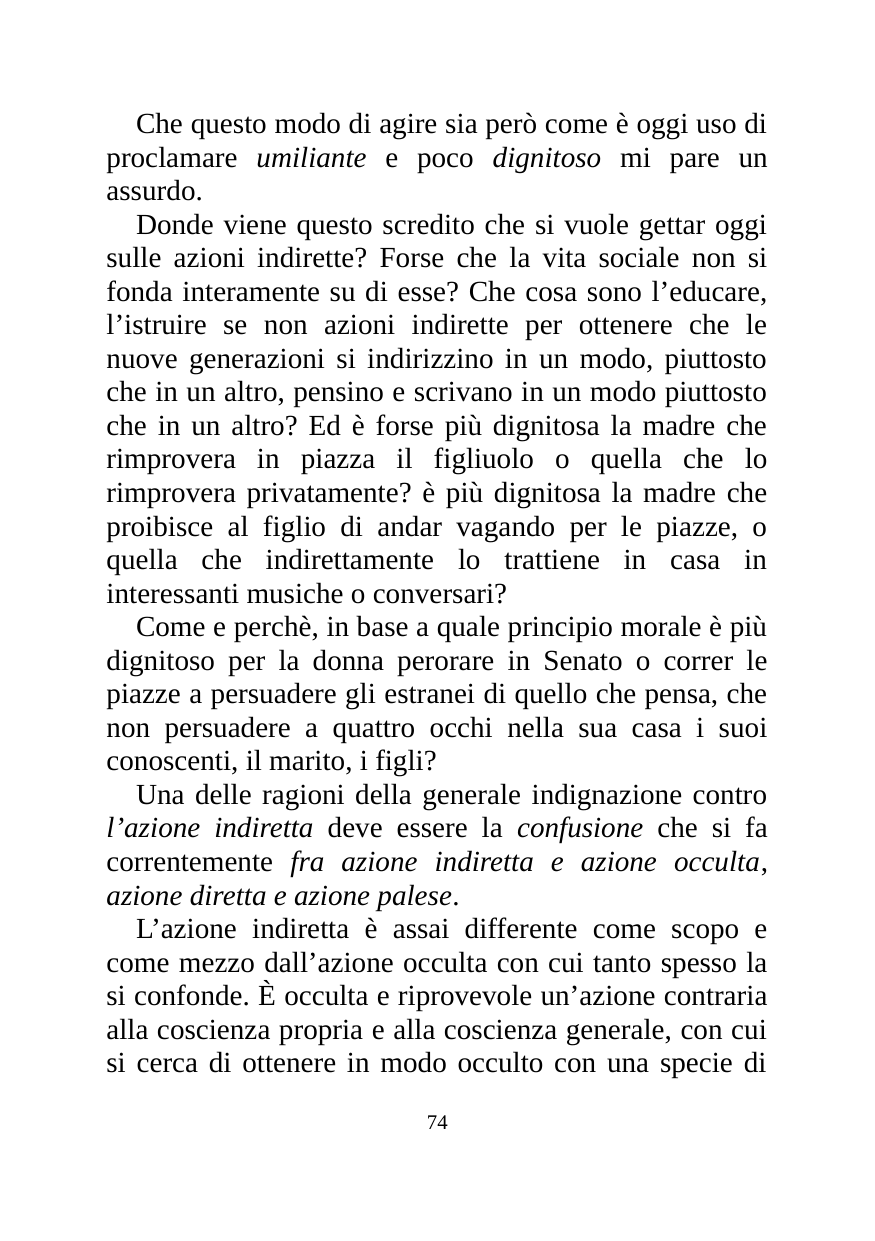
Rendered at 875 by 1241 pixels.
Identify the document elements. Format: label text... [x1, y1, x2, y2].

text Come e perchè, in base a quale principio morale è più dignitoso per la donna perorare in Senato o correr le piazze a persuadere gli estranei di quello che pensa, che non persuadere a quattro occhi nella sua casa i suoi conoscenti, il marito, i figli? [106, 609, 768, 777]
text L’azione indiretta è assai differente come scopo e come mezzo dall’azione occulta con cui tanto spesso la si confonde. È occulta e riprovevole un’azione contraria alla coscienza propria e alla coscienza generale, con cui si cerca di ottenere in modo occulto con una specie di [106, 911, 768, 1079]
text Una delle ragioni della generale indignazione contro l’azione indiretta deve essere la confusione che si fa correntemente fra azione indiretta e azione occulta, azione diretta e azione palese. [106, 777, 768, 911]
text Donde viene questo scredito che si vuole gettar oggi sulle azioni indirette? Forse che la vita sociale non si fonda interamente su di esse? Che cosa sono l’educare, l’istruire se non azioni indirette per ottenere che le nuove generazioni si indirizzino in un modo, piuttosto che in un altro, pensino e scrivano in un modo piuttosto che in un altro? Ed è forse più dignitosa la madre che rimprovera in piazza il figliuolo o quella che lo rimprovera privatamente? è più dignitosa la madre che proibisce al figlio di andar vagando per le piazze, o quella che indirettamente lo trattiene in casa in interessanti musiche o conversari? [106, 207, 768, 609]
text Che questo modo di agire sia però come è oggi uso di proclamare umiliante e poco dignitoso mi pare un assurdo. [106, 106, 768, 207]
